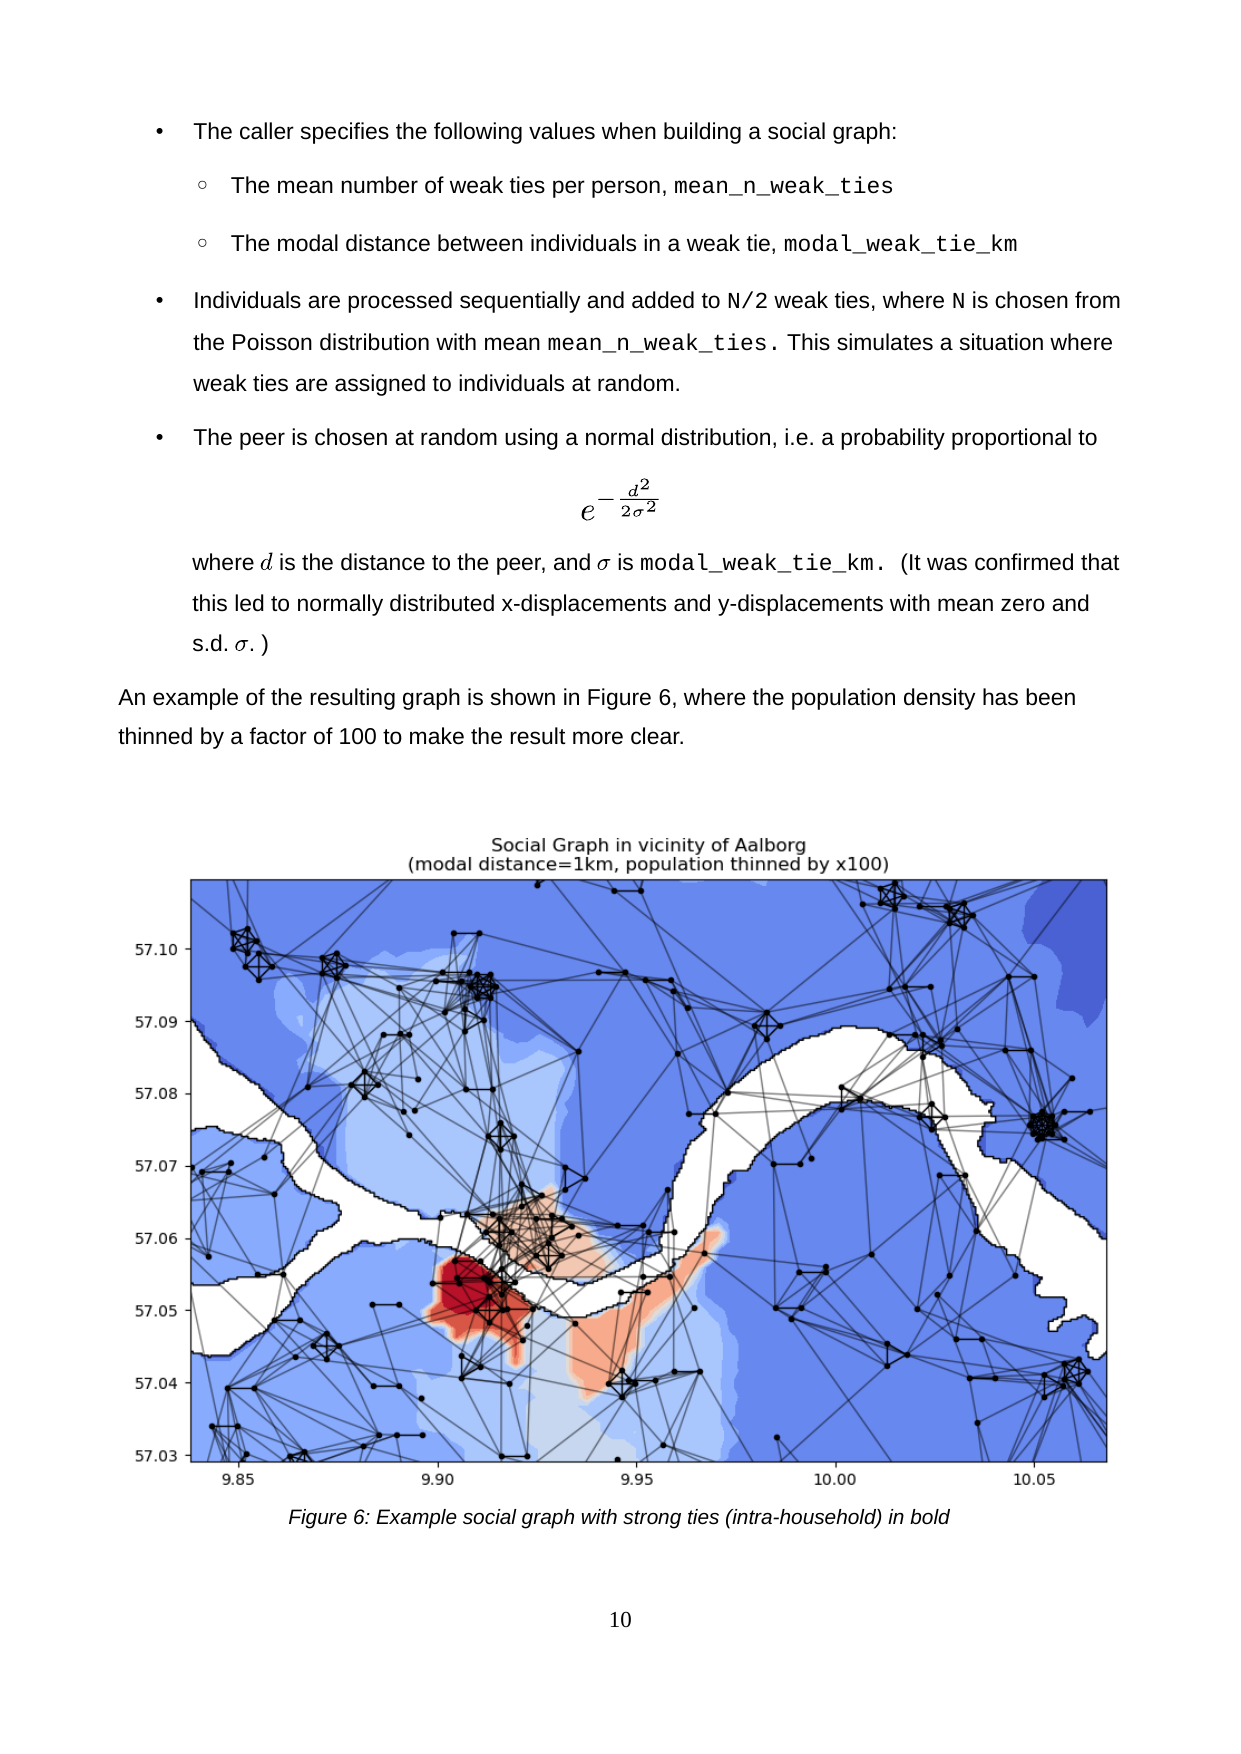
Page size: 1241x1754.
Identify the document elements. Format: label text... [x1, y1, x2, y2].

picture [118, 790, 1123, 1505]
list The caller specifies the following values when building a social graph: [156, 118, 1122, 144]
text Figure 6: Example social graph with strong ties (intra-household) in bold [118, 1505, 1122, 1528]
text An example of the resulting graph is shown in Figure 6, where the population density has been thinned by a factor of 100 to make the result more clear. [118, 684, 1122, 749]
text where is the distance to the peer, and is modal_weak_tie_km. (It was confirmed that this led to normally distributed x-displacements and y-displacements with mean zero and s.d. . ) [192, 548, 1122, 656]
list The modal distance between individuals in a weak tie, modal_weak_tie_km [193, 230, 1122, 258]
list Individuals are processed sequentially and added to N/2 weak ties, where N is chosen from the Poisson distribution with mean mean_n_weak_ties. This simulates a situation where weak ties are assigned to individuals at random. [156, 287, 1122, 396]
list The mean number of weak ties per person, mean_n_weak_ties [193, 172, 1122, 201]
list The peer is chosen at random using a normal distribution, i.e. a probability proportional to [156, 424, 1122, 451]
